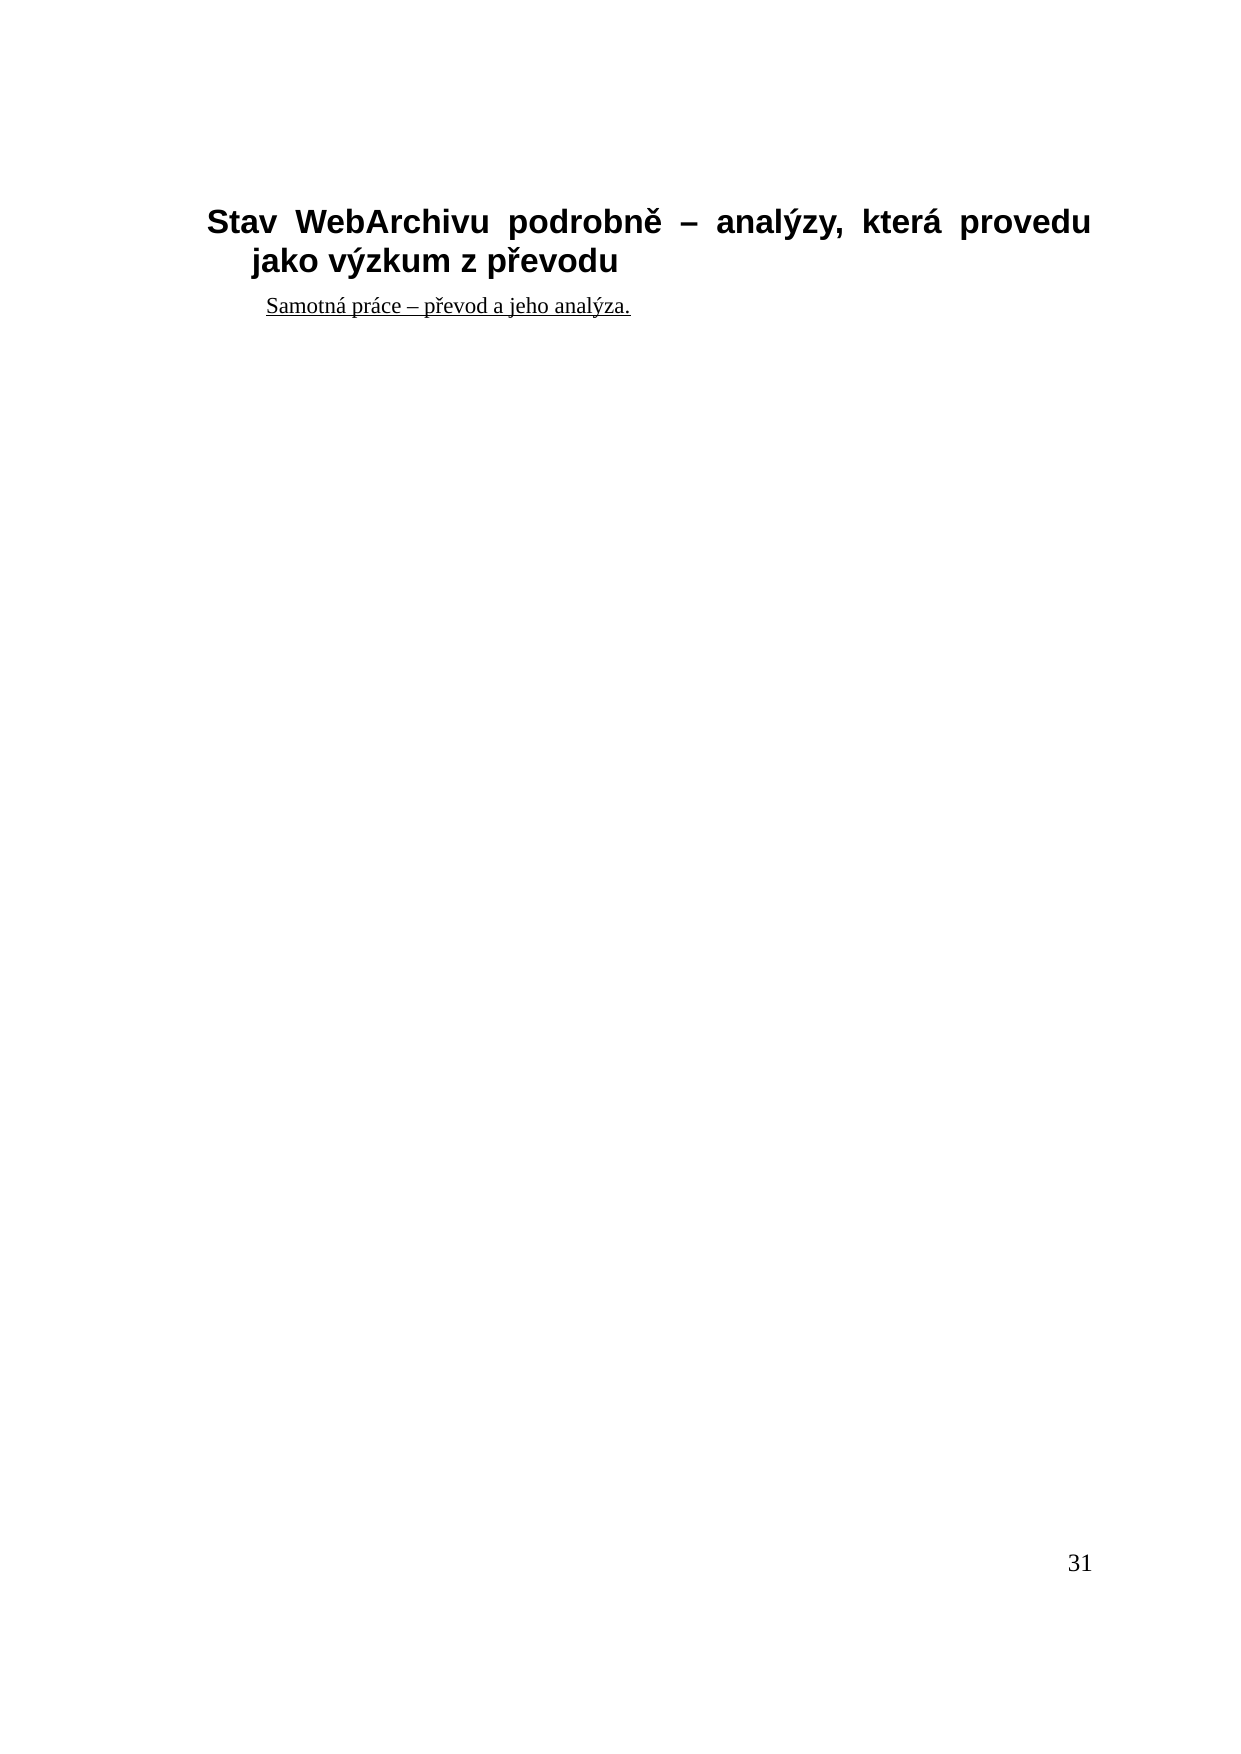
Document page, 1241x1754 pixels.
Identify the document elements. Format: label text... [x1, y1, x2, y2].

text Samotná práce – převod a jeho analýza. [207, 292, 1093, 318]
subtitle Stav WebArchivu podrobně – analýzy, která provedu jako výzkum z převodu [207, 202, 1093, 279]
